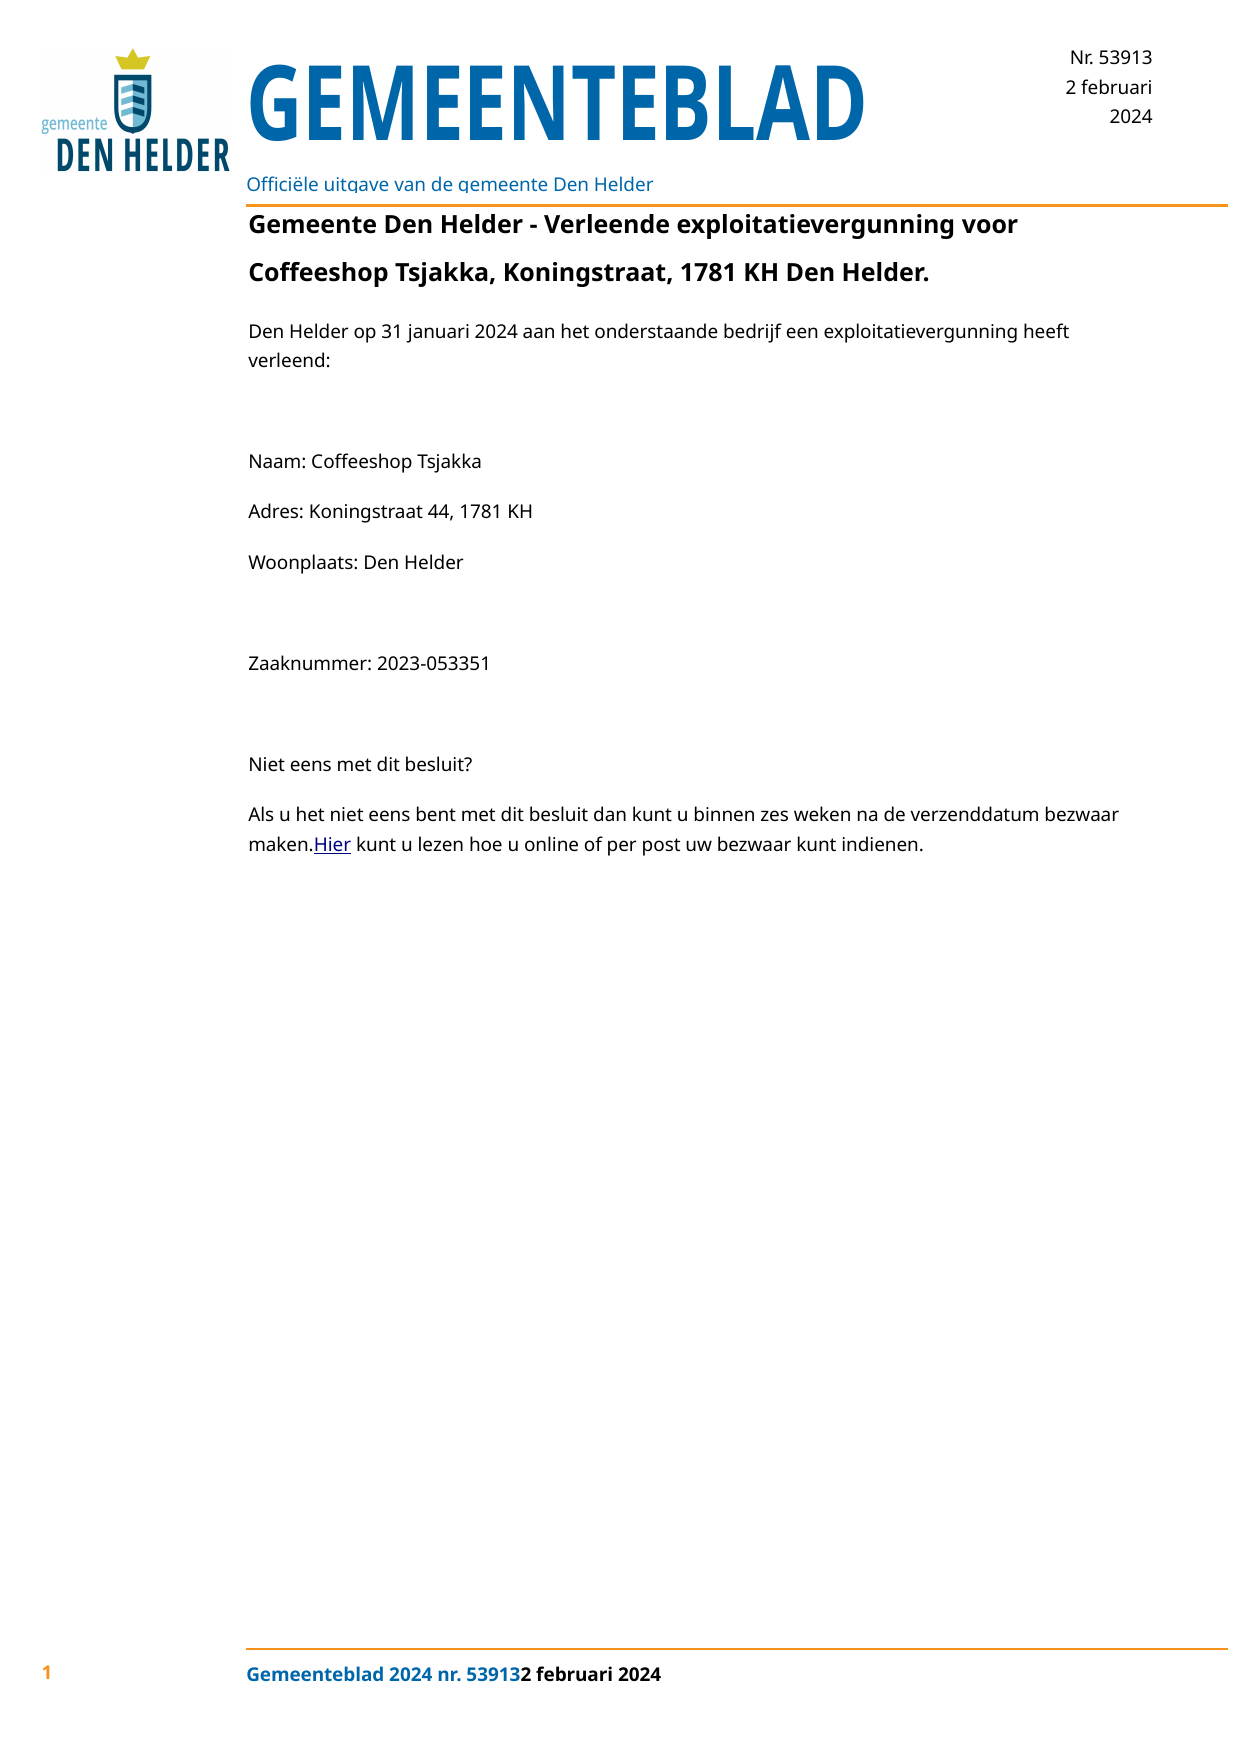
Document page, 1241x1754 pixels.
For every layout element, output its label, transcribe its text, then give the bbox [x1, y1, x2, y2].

picture [182, 144, 187, 165]
text Woonplaats: Den Helder [248, 549, 1152, 575]
picture [100, 154, 106, 172]
text Adres: Koningstraat 44, 1781 KH [248, 499, 1152, 524]
text Den Helder op 31 januari 2024 aan het onderstaande bedrijf een exploitatievergunning heeft verleend: [248, 318, 1152, 373]
picture [130, 157, 135, 172]
text Niet eens met dit besluit? [248, 751, 1152, 777]
text Naam: Coffeeshop Tsjakka [248, 448, 1152, 474]
picture [220, 160, 224, 172]
picture [63, 144, 68, 165]
text Gemeente Den Helder - Verleende exploitatievergunning voor Coffeeshop Tsjakka, Koningstraat, 1781 KH Den Helder. [248, 207, 1152, 288]
picture [41, 47, 231, 172]
text Zaaknummer: 2023-053351 [248, 650, 1152, 676]
text Als u het niet eens bent met dit besluit dan kunt u binnen zes weken na de verzenddatum bezwaar maken.Hier kunt u lezen hoe u online of per post uw bezwaar kunt indienen. [248, 801, 1152, 857]
